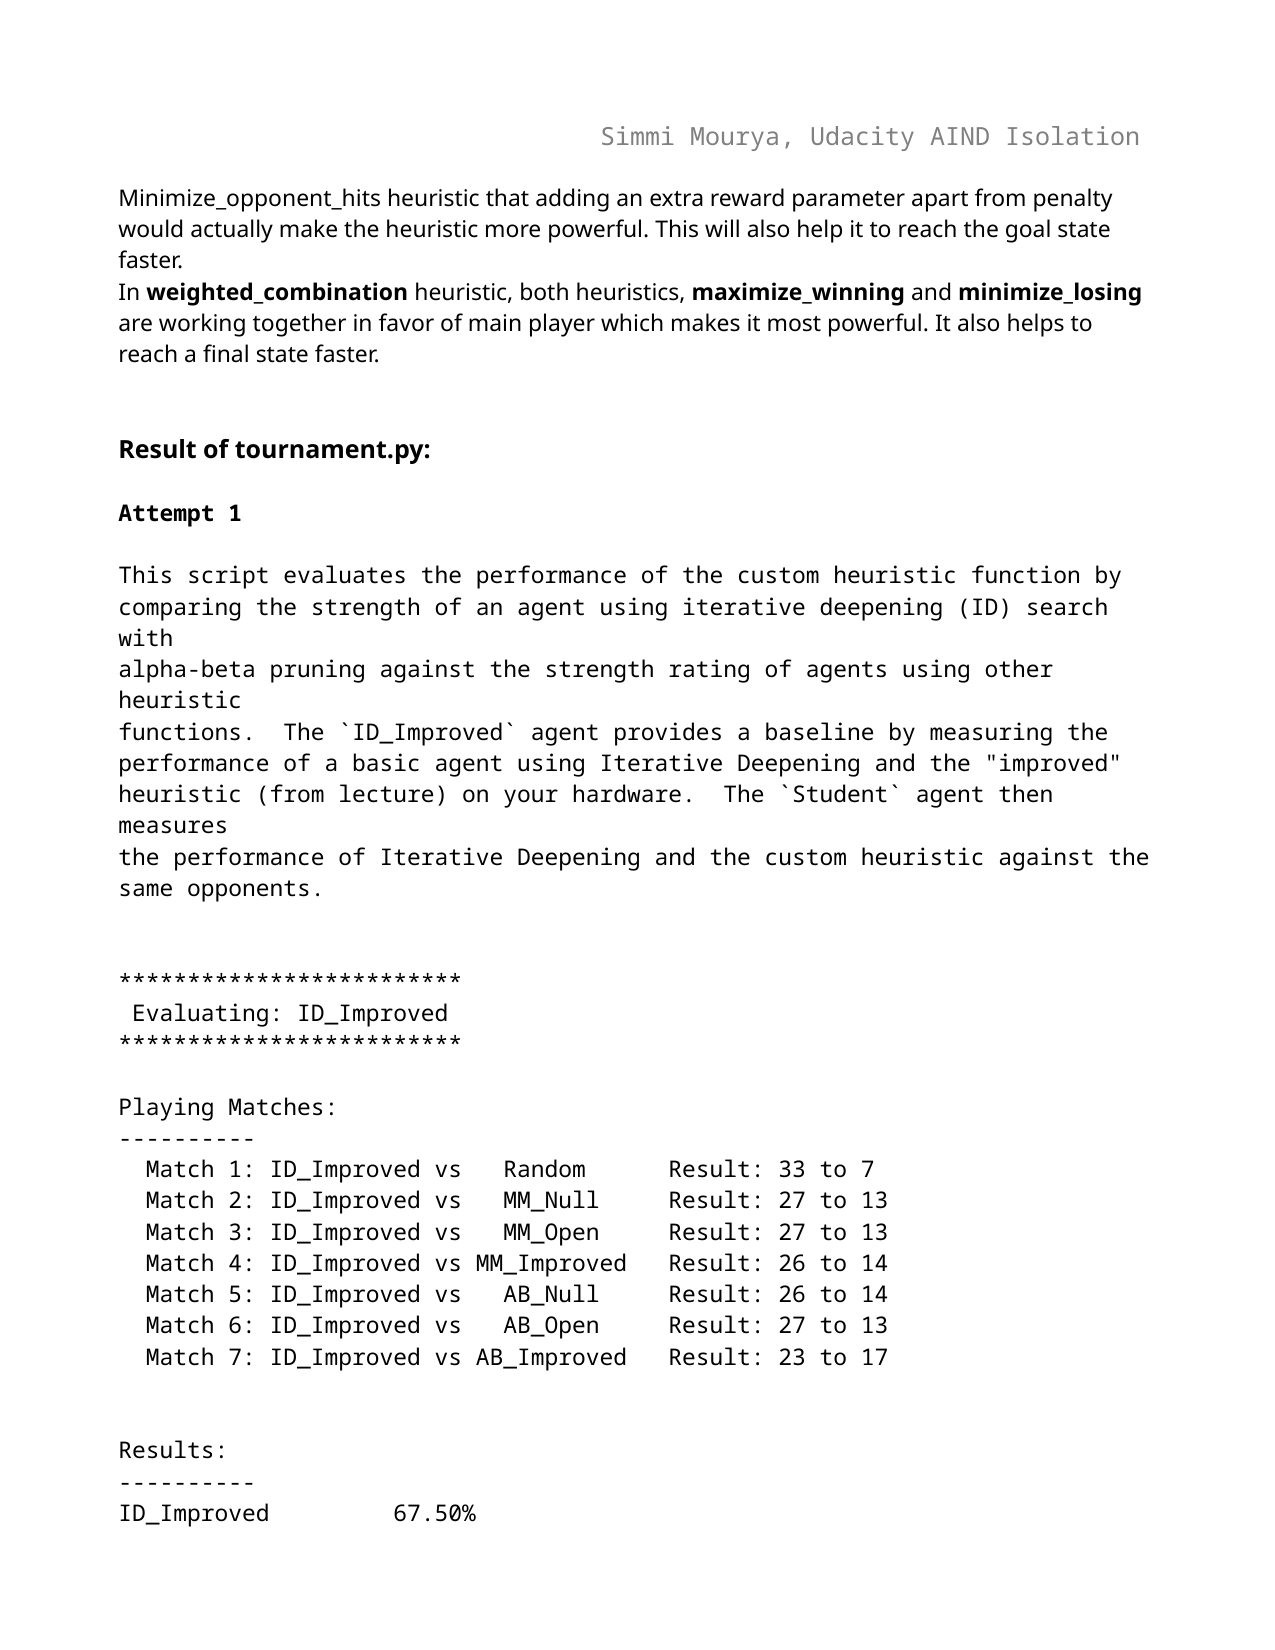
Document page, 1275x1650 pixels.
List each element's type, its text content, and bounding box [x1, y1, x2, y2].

text Minimize_opponent_hits heuristic that adding an extra reward parameter apart from penalty would actually make the heuristic more powerful. This will also help it to reach the goal state faster. [118, 182, 1157, 275]
text This script evaluates the performance of the custom heuristic function by [118, 559, 1157, 591]
text Evaluating: ID_Improved [118, 997, 1157, 1028]
text ---------- [118, 1122, 1157, 1153]
text Match 7: ID_Improved vs AB_Improved Result: 23 to 17 [118, 1341, 1157, 1372]
text Match 2: ID_Improved vs MM_Null Result: 27 to 13 [118, 1184, 1157, 1216]
text comparing the strength of an agent using iterative deepening (ID) search with [118, 591, 1157, 653]
text alpha-beta pruning against the strength rating of agents using other heuristic [118, 653, 1157, 716]
text Results: [118, 1434, 1157, 1466]
text Match 4: ID_Improved vs MM_Improved Result: 26 to 14 [118, 1247, 1157, 1278]
text Match 5: ID_Improved vs AB_Null Result: 26 to 14 [118, 1278, 1157, 1309]
text In weighted_combination heuristic, both heuristics, maximize_winning and minimize_losing are working together in favor of main player which makes it most powerful. It also helps to reach a final state faster. [118, 275, 1157, 369]
text ************************* [118, 966, 1157, 997]
text Match 1: ID_Improved vs Random Result: 33 to 7 [118, 1153, 1157, 1184]
text Match 6: ID_Improved vs AB_Open Result: 27 to 13 [118, 1309, 1157, 1341]
text performance of a basic agent using Iterative Deepening and the "improved" [118, 747, 1157, 778]
text same opponents. [118, 872, 1157, 903]
text Playing Matches: [118, 1091, 1157, 1122]
text Attempt 1 [118, 497, 1157, 528]
text heuristic (from lecture) on your hardware. The `Student` agent then measures [118, 778, 1157, 841]
text functions. The `ID_Improved` agent provides a baseline by measuring the [118, 716, 1157, 747]
text ************************* [118, 1028, 1157, 1059]
text ID_Improved 67.50% [118, 1497, 1157, 1528]
text Match 3: ID_Improved vs MM_Open Result: 27 to 13 [118, 1216, 1157, 1247]
text ---------- [118, 1466, 1157, 1497]
text Result of tournament.py: [118, 432, 1157, 466]
text the performance of Iterative Deepening and the custom heuristic against the [118, 841, 1157, 872]
